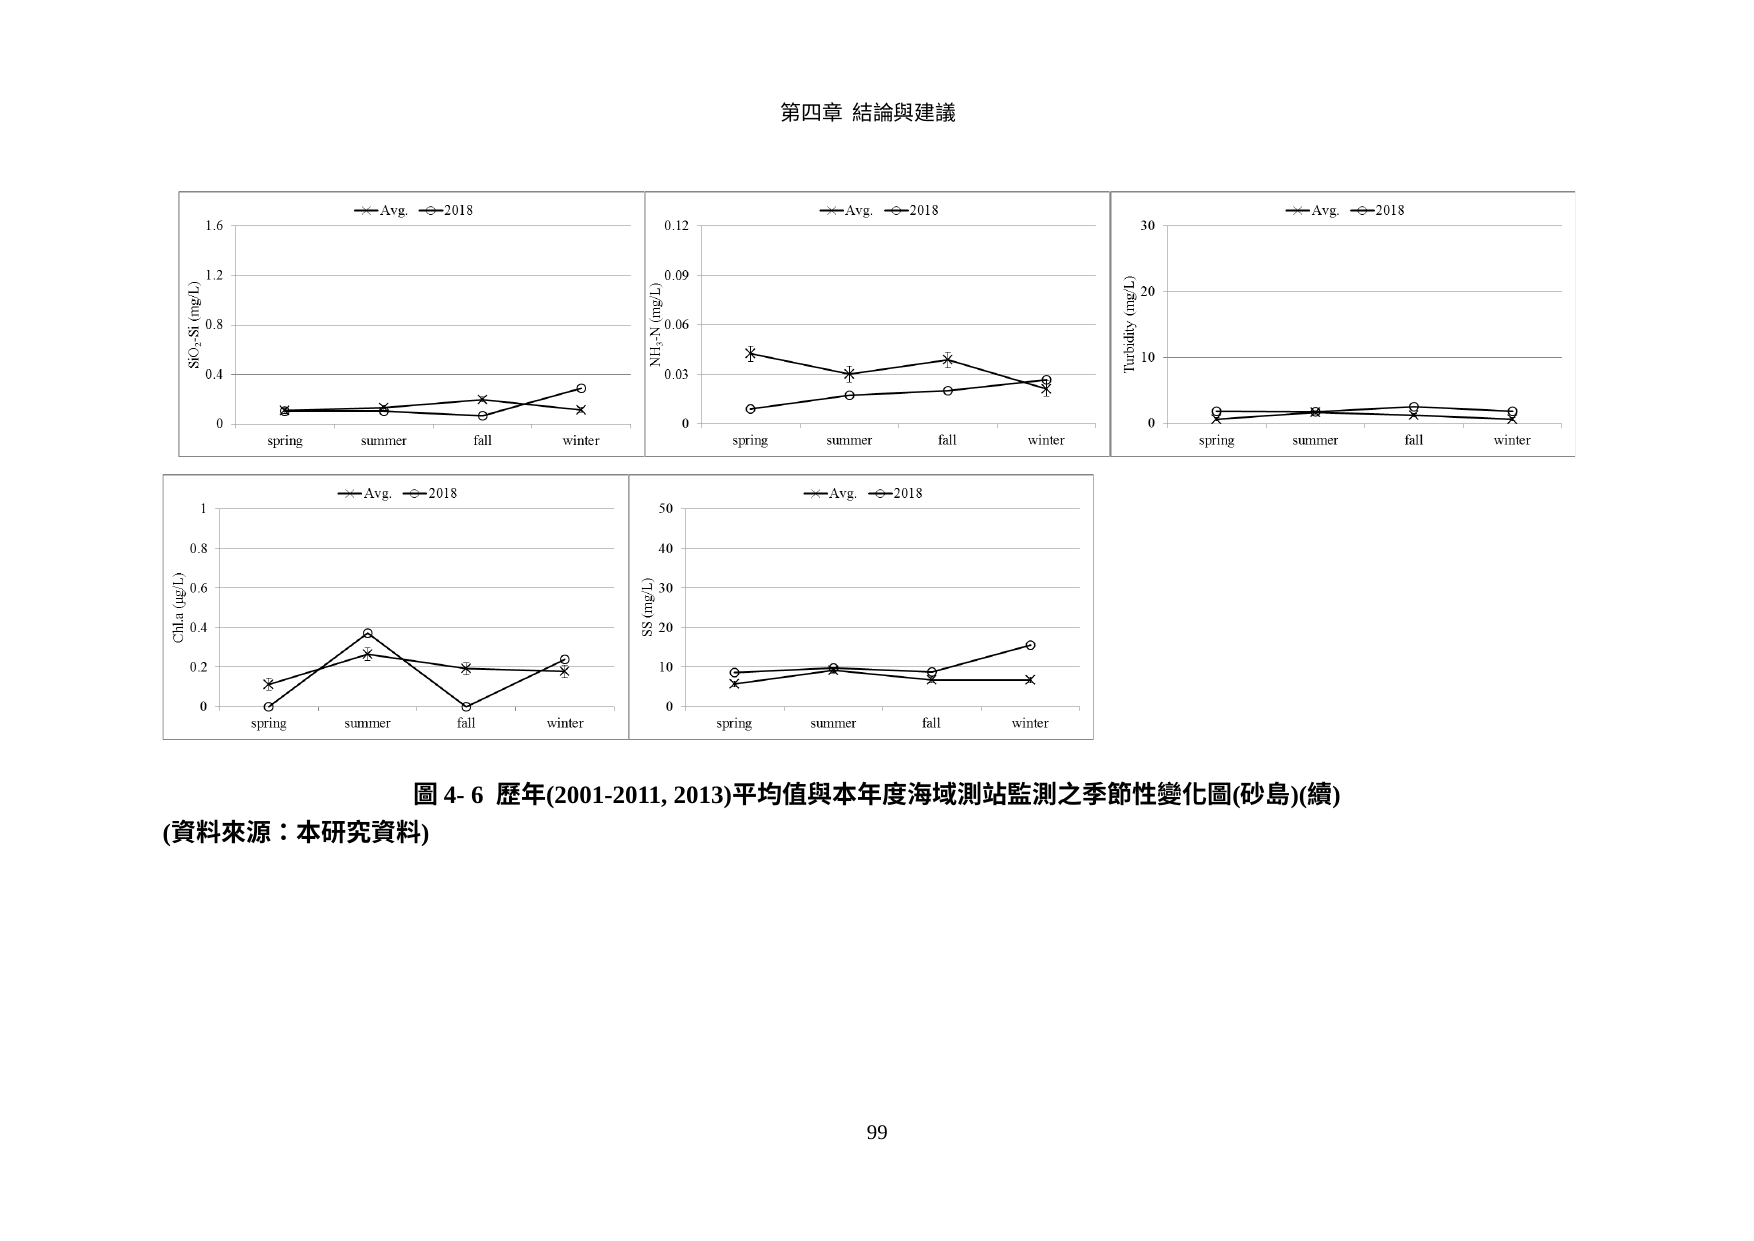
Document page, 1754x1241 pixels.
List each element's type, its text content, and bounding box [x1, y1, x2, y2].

picture [178, 191, 1576, 457]
text 圖4- 6 歷年(2001-2011, 2013)平均值與本年度海域測站監測之季節性變化圖(砂島)(續) [150, 768, 1604, 806]
text (資料來源：本研究資料) [150, 806, 1604, 843]
picture [162, 474, 1094, 740]
